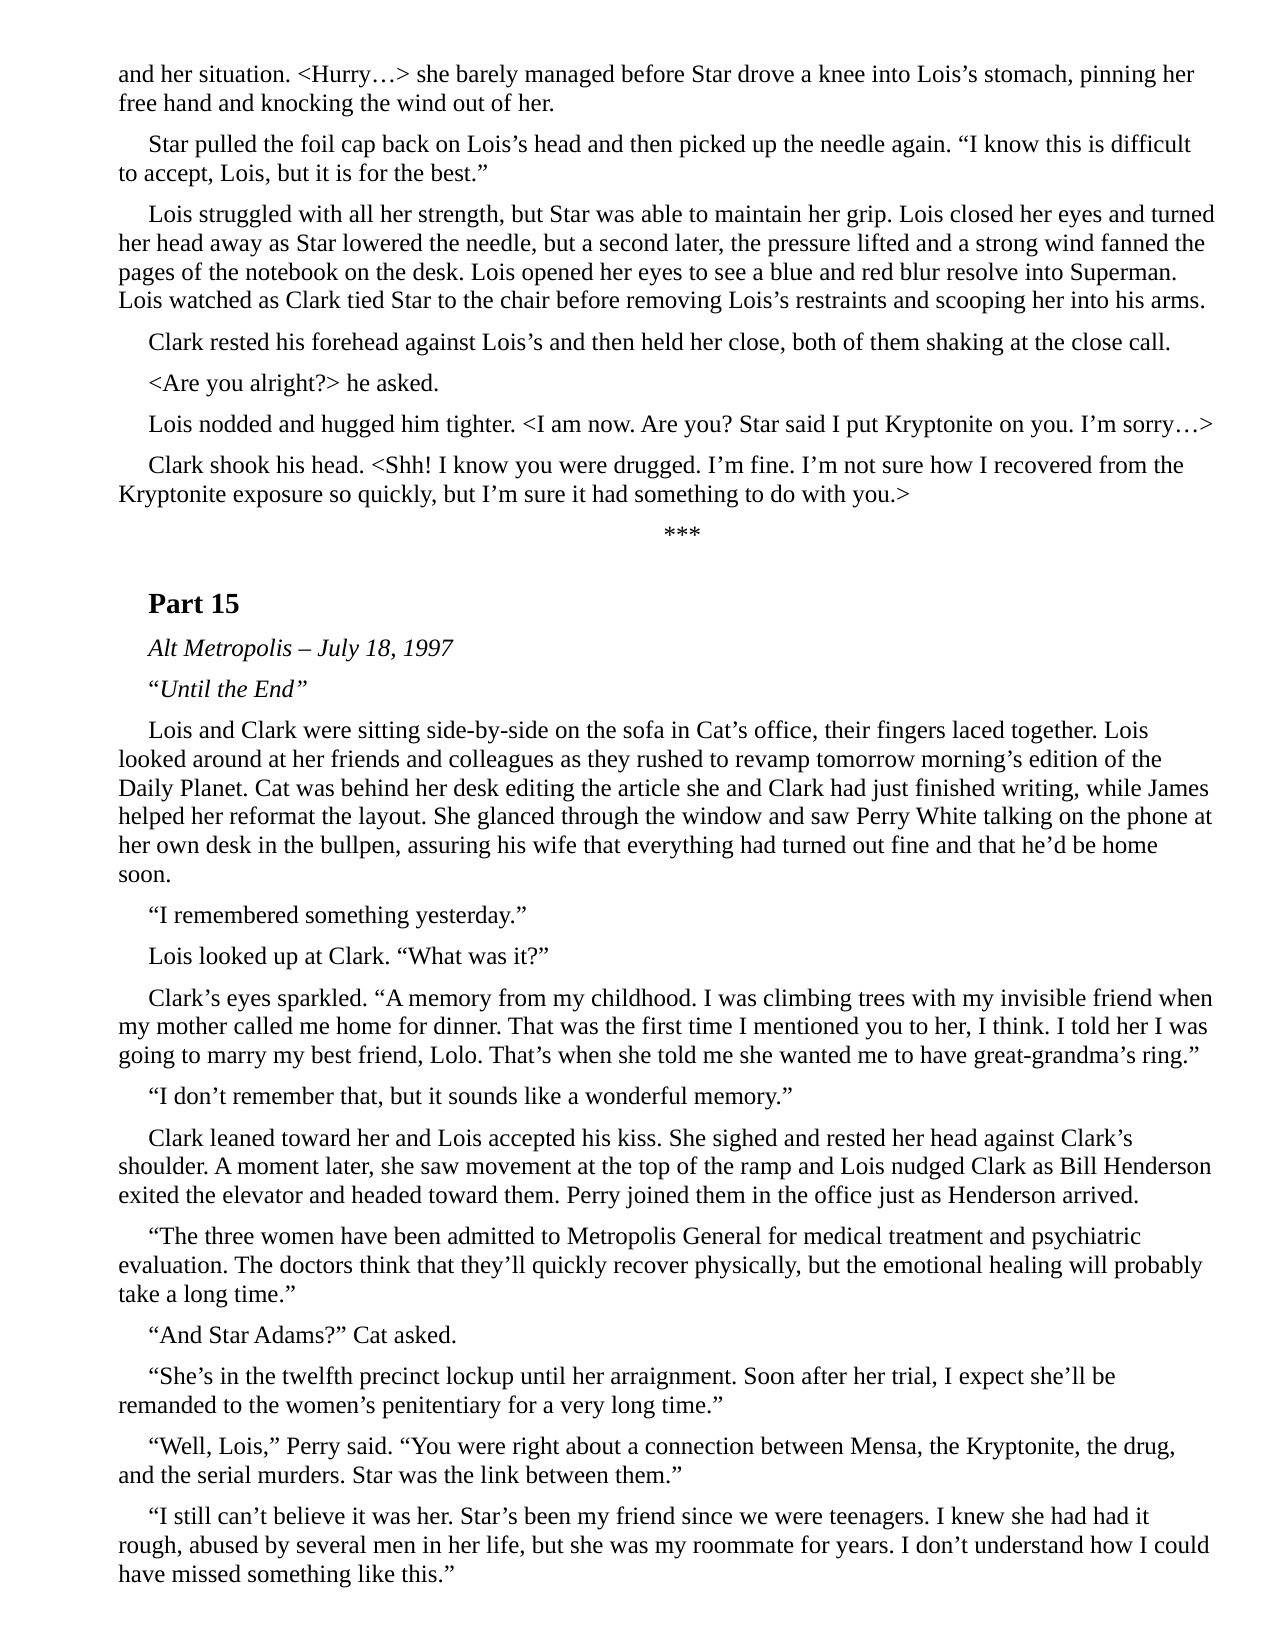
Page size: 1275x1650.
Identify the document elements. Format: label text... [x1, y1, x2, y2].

subtitle Part 15 [118, 587, 1216, 620]
text “I still can’t believe it was her. Star’s been my friend since we were teenagers. I knew she had had it rough, abused by several men in her life, but she was my roommate for years. I don’t understand how I could have missed something like this.” [118, 1501, 1216, 1588]
text Clark’s eyes sparkled. “A memory from my childhood. I was climbing trees with my invisible friend when my mother called me home for dinner. That was the first time I mentioned you to her, I think. I told her I was going to marry my best friend, Lolo. That’s when she told me she wanted me to have great-grandma’s ring.” [118, 983, 1216, 1069]
text “Well, Lois,” Perry said. “You were right about a connection between Mensa, the Kryptonite, the drug, and the serial murders. Star was the link between them.” [118, 1431, 1216, 1489]
text *** [118, 520, 1216, 549]
text Alt Metropolis – July 18, 1997 [118, 633, 1216, 661]
text “Until the End” [118, 674, 1216, 703]
text Clark rested his forehead against Lois’s and then held her close, both of them shaking at the close call. [118, 327, 1216, 355]
text “And Star Adams?” Cat asked. [118, 1320, 1216, 1349]
text “She’s in the twelfth precinct lockup until her arraignment. Soon after her trial, I expect she’ll be remanded to the women’s penitentiary for a very long time.” [118, 1361, 1216, 1419]
text Clark shook his head. <Shh! I know you were drugged. I’m fine. I’m not sure how I recovered from the Kryptonite exposure so quickly, but I’m sure it had something to do with you.> [118, 450, 1216, 508]
text “I don’t remember that, but it sounds like a wonderful memory.” [118, 1081, 1216, 1110]
text Lois nodded and hugged him tighter. <I am now. Are you? Star said I put Kryptonite on you. I’m sorry…> [118, 409, 1216, 438]
text <Are you alright?> he asked. [118, 368, 1216, 397]
text Lois and Clark were sitting side-by-side on the sofa in Cat’s office, their fingers laced together. Lois looked around at her friends and colleagues as they rushed to revamp tomorrow morning’s edition of the Daily Planet. Cat was behind her desk editing the article she and Clark had just finished writing, while James helped her reformat the layout. She glanced through the window and saw Perry White talking on the phone at her own desk in the bullpen, assuring his wife that everything had turned out fine and that he’d be home soon. [118, 715, 1216, 888]
text Star pulled the foil cap back on Lois’s head and then picked up the needle again. “I know this is difficult to accept, Lois, but it is for the best.” [118, 129, 1216, 187]
text Lois struggled with all her strength, but Star was able to maintain her grip. Lois closed her eyes and turned her head away as Star lowered the needle, but a second later, the pressure lifted and a strong wind fanned the pages of the notebook on the desk. Lois opened her eyes to see a blue and red blur resolve into Superman. Lois watched as Clark tied Star to the chair before removing Lois’s restraints and scooping her into his arms. [118, 199, 1216, 314]
text Clark leaned toward her and Lois accepted his kiss. She sighed and rested her head against Clark’s shoulder. A moment later, she saw movement at the top of the ramp and Lois nudged Clark as Bill Henderson exited the elevator and headed toward them. Perry joined them in the office just as Henderson arrived. [118, 1123, 1216, 1209]
text “The three women have been admitted to Metropolis General for medical treatment and psychiatric evaluation. The doctors think that they’ll quickly recover physically, but the emotional healing will probably take a long time.” [118, 1221, 1216, 1308]
text Lois looked up at Clark. “What was it?” [118, 941, 1216, 970]
text “I remembered something yesterday.” [118, 900, 1216, 929]
text and her situation. <Hurry…> she barely managed before Star drove a knee into Lois’s stomach, pinning her free hand and knocking the wind out of her. [118, 59, 1216, 117]
